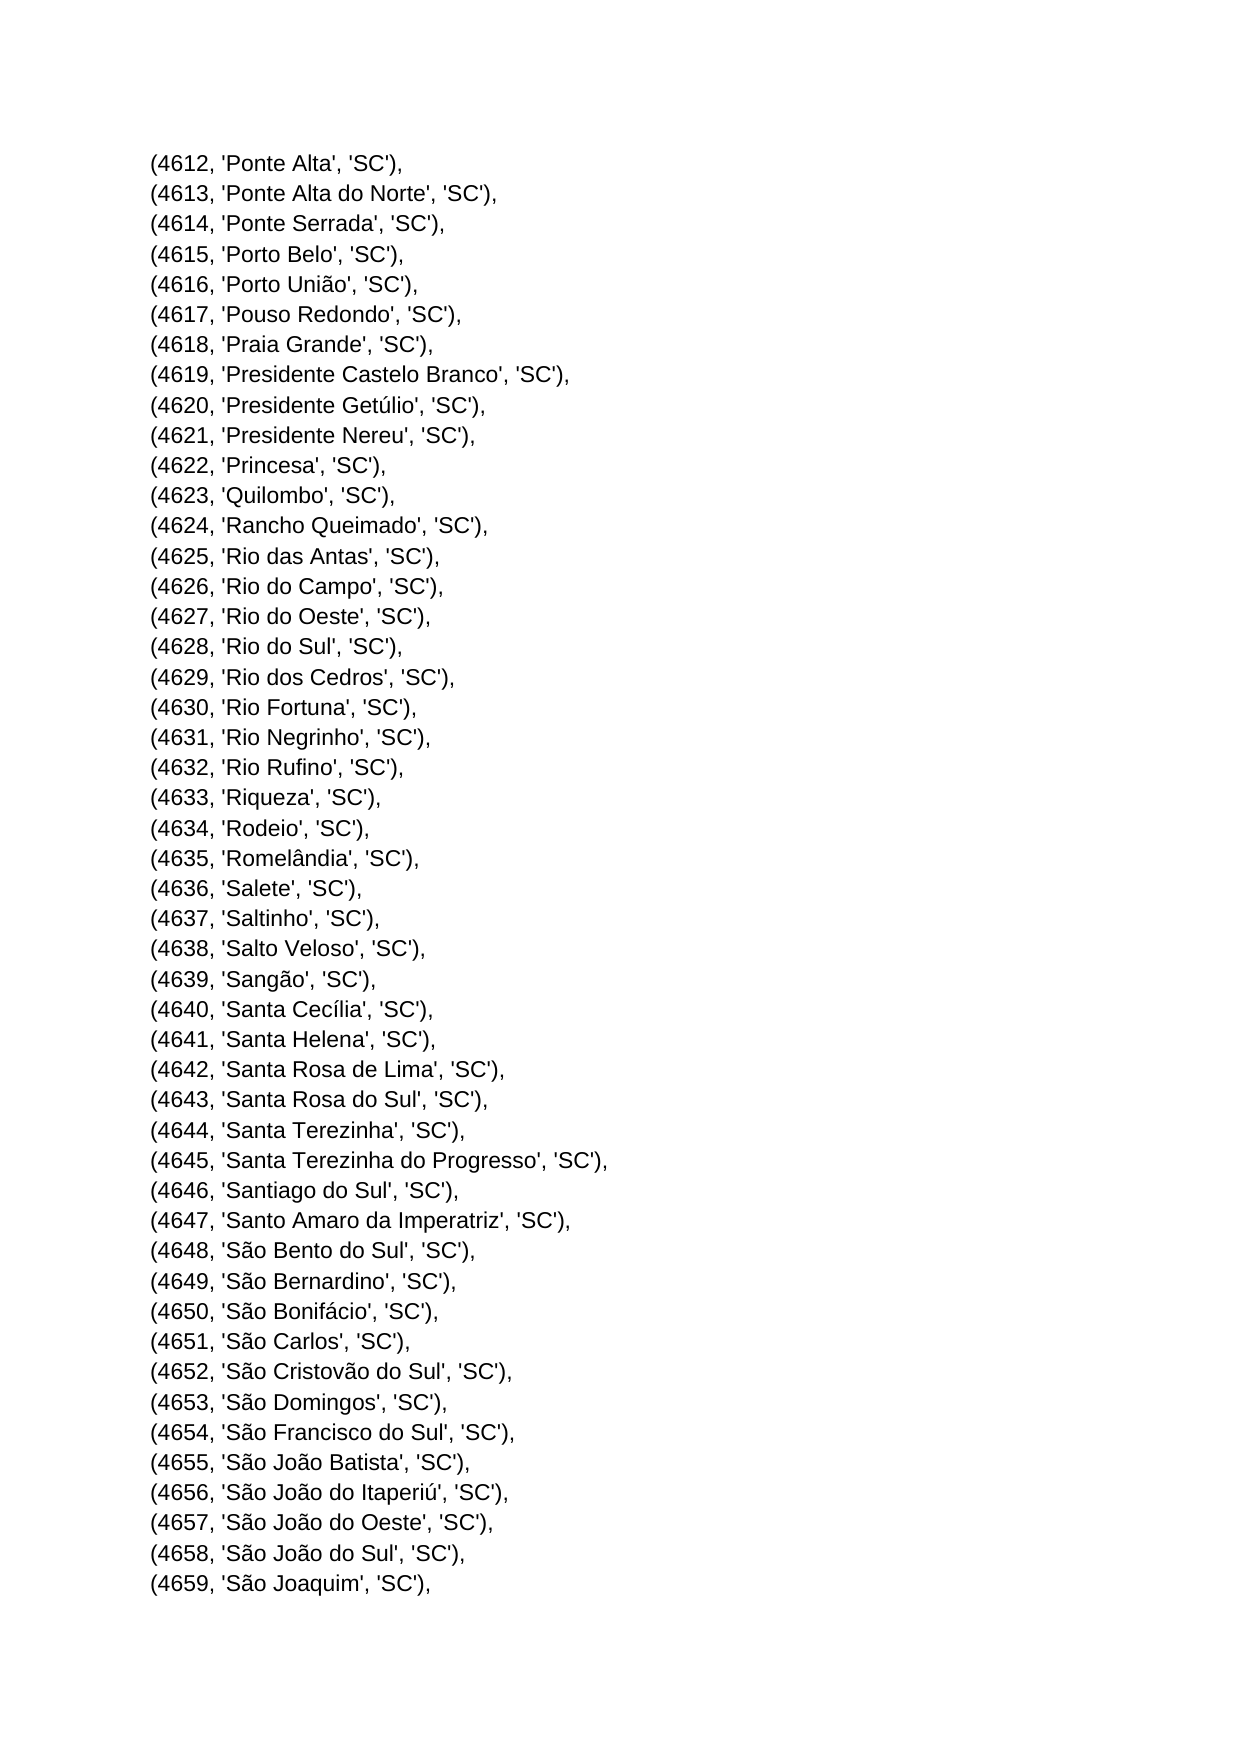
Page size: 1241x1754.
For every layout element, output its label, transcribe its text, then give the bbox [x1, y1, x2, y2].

text (4619, 'Presidente Castelo Branco', 'SC'), [150, 361, 1090, 388]
text (4656, 'São João do Itaperiú', 'SC'), [150, 1479, 1090, 1506]
text (4653, 'São Domingos', 'SC'), [150, 1388, 1090, 1415]
text (4657, 'São João do Oeste', 'SC'), [150, 1509, 1090, 1536]
text (4654, 'São Francisco do Sul', 'SC'), [150, 1419, 1090, 1445]
text (4625, 'Rio das Antas', 'SC'), [150, 543, 1090, 569]
text (4645, 'Santa Terezinha do Progresso', 'SC'), [150, 1147, 1090, 1173]
text (4655, 'São João Batista', 'SC'), [150, 1449, 1090, 1475]
text (4612, 'Ponte Alta', 'SC'), [150, 150, 1090, 176]
text (4652, 'São Cristovão do Sul', 'SC'), [150, 1358, 1090, 1385]
text (4623, 'Quilombo', 'SC'), [150, 482, 1090, 509]
text (4636, 'Salete', 'SC'), [150, 875, 1090, 901]
text (4639, 'Sangão', 'SC'), [150, 966, 1090, 992]
text (4615, 'Porto Belo', 'SC'), [150, 241, 1090, 267]
text (4638, 'Salto Veloso', 'SC'), [150, 935, 1090, 962]
text (4631, 'Rio Negrinho', 'SC'), [150, 724, 1090, 750]
text (4643, 'Santa Rosa do Sul', 'SC'), [150, 1086, 1090, 1113]
text (4647, 'Santo Amaro da Imperatriz', 'SC'), [150, 1207, 1090, 1234]
text (4620, 'Presidente Getúlio', 'SC'), [150, 392, 1090, 418]
text (4658, 'São João do Sul', 'SC'), [150, 1539, 1090, 1566]
text (4618, 'Praia Grande', 'SC'), [150, 331, 1090, 358]
text (4635, 'Romelândia', 'SC'), [150, 845, 1090, 871]
text (4640, 'Santa Cecília', 'SC'), [150, 996, 1090, 1022]
text (4641, 'Santa Helena', 'SC'), [150, 1026, 1090, 1052]
text (4622, 'Princesa', 'SC'), [150, 452, 1090, 478]
text (4646, 'Santiago do Sul', 'SC'), [150, 1177, 1090, 1203]
text (4613, 'Ponte Alta do Norte', 'SC'), [150, 180, 1090, 207]
text (4629, 'Rio dos Cedros', 'SC'), [150, 663, 1090, 690]
text (4627, 'Rio do Oeste', 'SC'), [150, 603, 1090, 629]
text (4651, 'São Carlos', 'SC'), [150, 1328, 1090, 1354]
text (4614, 'Ponte Serrada', 'SC'), [150, 210, 1090, 237]
text (4633, 'Riqueza', 'SC'), [150, 784, 1090, 811]
text (4624, 'Rancho Queimado', 'SC'), [150, 512, 1090, 539]
text (4616, 'Porto União', 'SC'), [150, 271, 1090, 297]
text (4634, 'Rodeio', 'SC'), [150, 814, 1090, 841]
text (4626, 'Rio do Campo', 'SC'), [150, 573, 1090, 599]
text (4637, 'Saltinho', 'SC'), [150, 905, 1090, 932]
text (4659, 'São Joaquim', 'SC'), [150, 1570, 1090, 1596]
text (4632, 'Rio Rufino', 'SC'), [150, 754, 1090, 781]
text (4649, 'São Bernardino', 'SC'), [150, 1268, 1090, 1294]
text (4621, 'Presidente Nereu', 'SC'), [150, 422, 1090, 448]
text (4617, 'Pouso Redondo', 'SC'), [150, 301, 1090, 327]
text (4644, 'Santa Terezinha', 'SC'), [150, 1117, 1090, 1143]
text (4650, 'São Bonifácio', 'SC'), [150, 1298, 1090, 1324]
text (4642, 'Santa Rosa de Lima', 'SC'), [150, 1056, 1090, 1083]
text (4630, 'Rio Fortuna', 'SC'), [150, 694, 1090, 720]
text (4628, 'Rio do Sul', 'SC'), [150, 633, 1090, 660]
text (4648, 'São Bento do Sul', 'SC'), [150, 1237, 1090, 1264]
